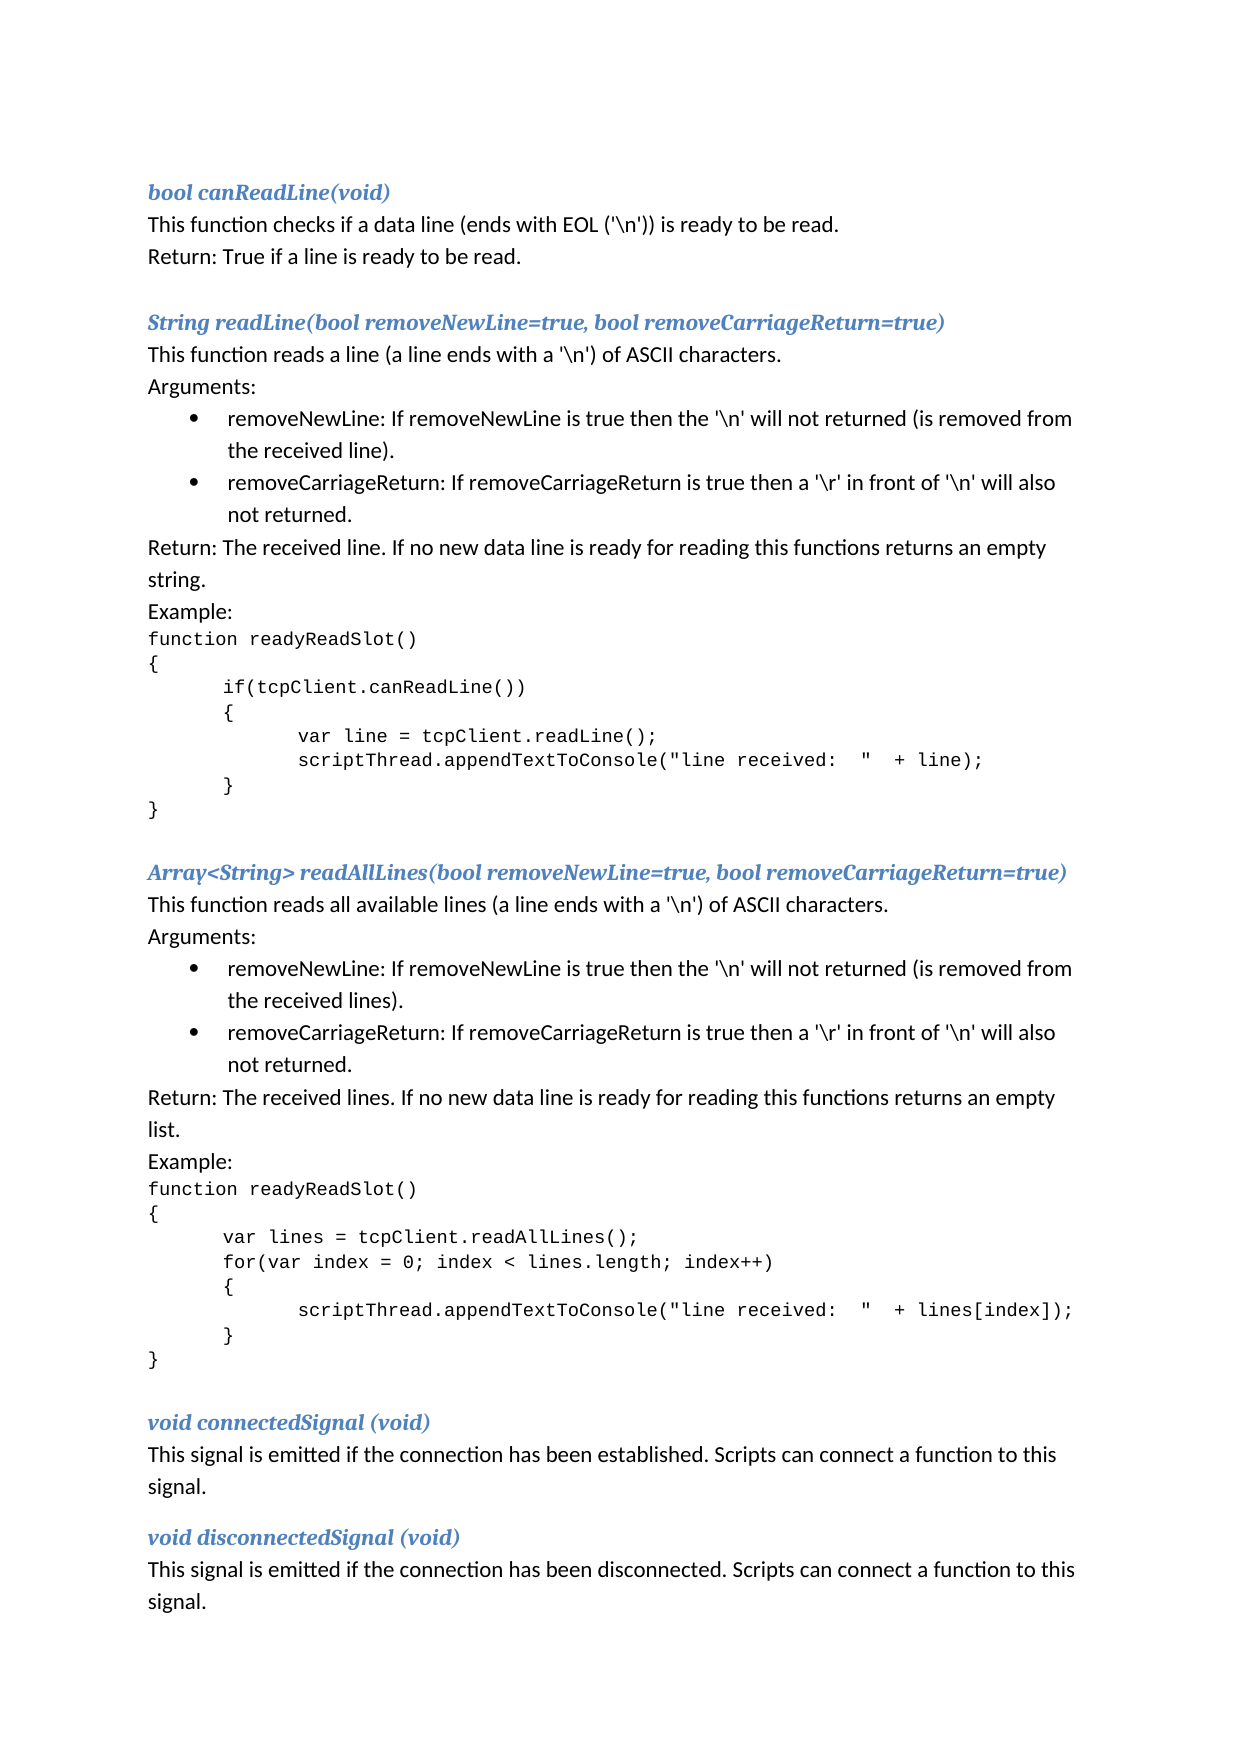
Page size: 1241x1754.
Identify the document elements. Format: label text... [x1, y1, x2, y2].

list removeNewLine: If removeNewLine is true then the '\n' will not returned (is removed from the received line). [190, 404, 1093, 464]
text This function reads a line (a line ends with a '\n') of ASCII characters. [148, 340, 1093, 368]
list removeCarriageReturn: If removeCarriageReturn is true then a '\r' in front of '\n' will also not returned. [190, 468, 1093, 529]
text scriptThread.appendTextToConsole("line received: " + lines[index]); [148, 1301, 1093, 1322]
subtitle void connectedSignal (void) [148, 1409, 1093, 1436]
text Return: The received line. If no new data line is ready for reading this functions returns an empty string. [148, 533, 1093, 593]
subtitle bool canReadLine(void) [148, 180, 1093, 206]
subtitle Array<String> readAllLines(bool removeNewLine=true, bool removeCarriageReturn=true) [148, 859, 1093, 886]
text This function reads all available lines (a line ends with a '\n') of ASCII characters. [148, 890, 1093, 918]
text This signal is emitted if the connection has been established. Scripts can connect a function to this signal. [148, 1440, 1093, 1500]
text scriptThread.appendTextToConsole("line received: " + line); [148, 751, 1093, 772]
text Arguments: [148, 372, 1093, 400]
text Return: The received lines. If no new data line is ready for reading this functions returns an empty list. [148, 1083, 1093, 1143]
text function readyReadSlot() [148, 629, 1093, 651]
list removeCarriageReturn: If removeCarriageReturn is true then a '\r' in front of '\n' will also not returned. [190, 1018, 1093, 1079]
text { [148, 1204, 1093, 1225]
text This function checks if a data line (ends with EOL ('\n')) is ready to be read. [148, 210, 1093, 238]
text { [148, 1277, 1093, 1298]
text Return: True if a line is ready to be read. [148, 242, 1093, 270]
text } [148, 776, 1093, 797]
text var lines = tcpClient.readAllLines(); [148, 1228, 1093, 1249]
text Example: [148, 1147, 1093, 1175]
text if(tcpClient.canReadLine()) [148, 678, 1093, 699]
text Example: [148, 597, 1093, 625]
text } [148, 800, 1093, 821]
text This signal is emitted if the connection has been disconnected. Scripts can connect a function to this signal. [148, 1555, 1093, 1615]
subtitle String readLine(bool removeNewLine=true, bool removeCarriageReturn=true) [148, 309, 1093, 336]
text } [148, 1350, 1093, 1371]
subtitle void disconnectedSignal (void) [148, 1525, 1093, 1551]
list removeNewLine: If removeNewLine is true then the '\n' will not returned (is removed from the received lines). [190, 954, 1093, 1014]
text { [148, 702, 1093, 724]
text function readyReadSlot() [148, 1179, 1093, 1201]
text { [148, 654, 1093, 675]
text for(var index = 0; index < lines.length; index++) [148, 1252, 1093, 1274]
text var line = tcpClient.readLine(); [148, 727, 1093, 748]
text } [148, 1326, 1093, 1347]
text Arguments: [148, 922, 1093, 950]
